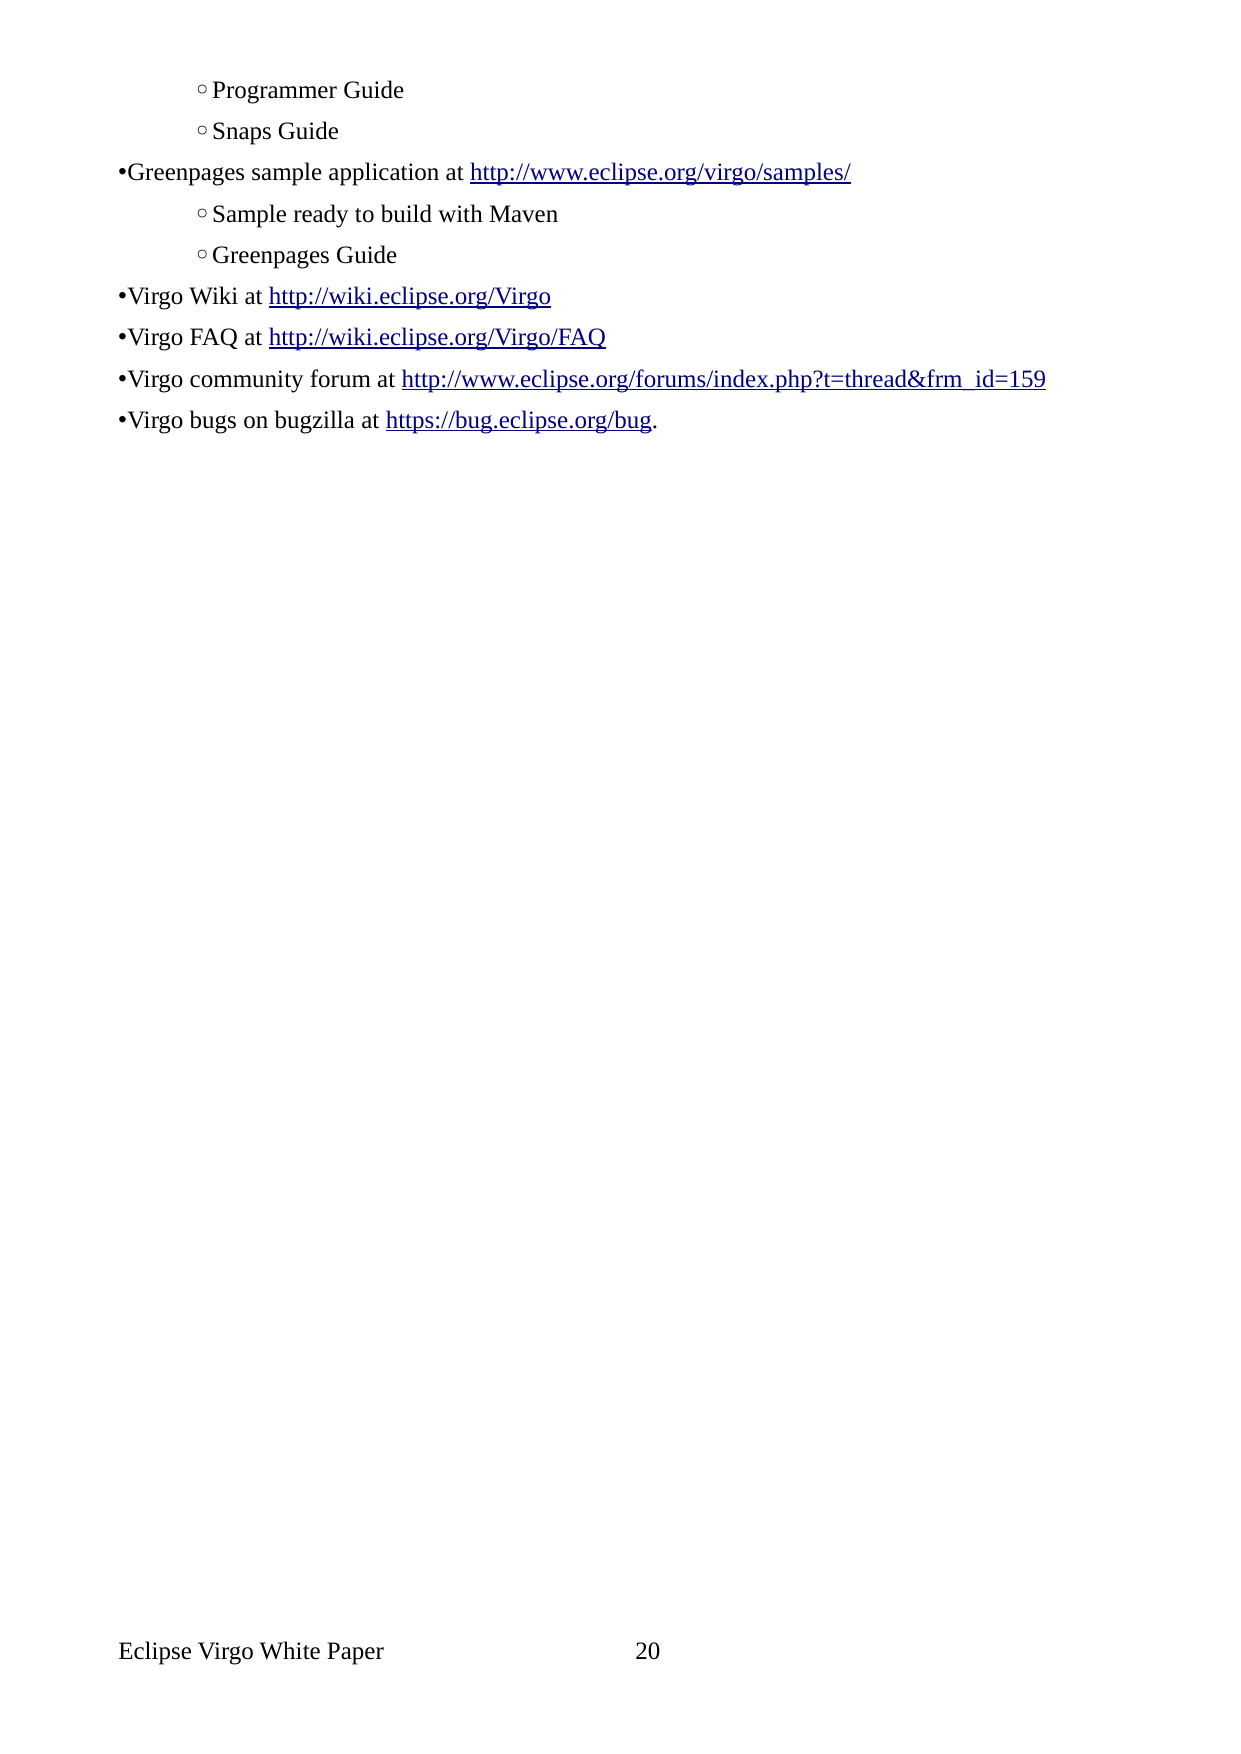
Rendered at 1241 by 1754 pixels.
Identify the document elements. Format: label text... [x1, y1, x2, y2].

list Snaps Guide [192, 116, 1122, 145]
list Virgo Wiki at http://wiki.eclipse.org/Virgo [118, 281, 1122, 310]
list Virgo FAQ at http://wiki.eclipse.org/Virgo/FAQ [118, 322, 1122, 351]
list Programmer Guide [192, 75, 1122, 104]
list Virgo community forum at http://www.eclipse.org/forums/index.php?t=thread&frm_id=159 [118, 364, 1122, 392]
list Virgo bugs on bugzilla at https://bug.eclipse.org/bug. [118, 405, 1122, 434]
list Sample ready to build with Maven [192, 199, 1122, 227]
list Greenpages Guide [192, 240, 1122, 269]
list Greenpages sample application at http://www.eclipse.org/virgo/samples/ [118, 157, 1122, 186]
